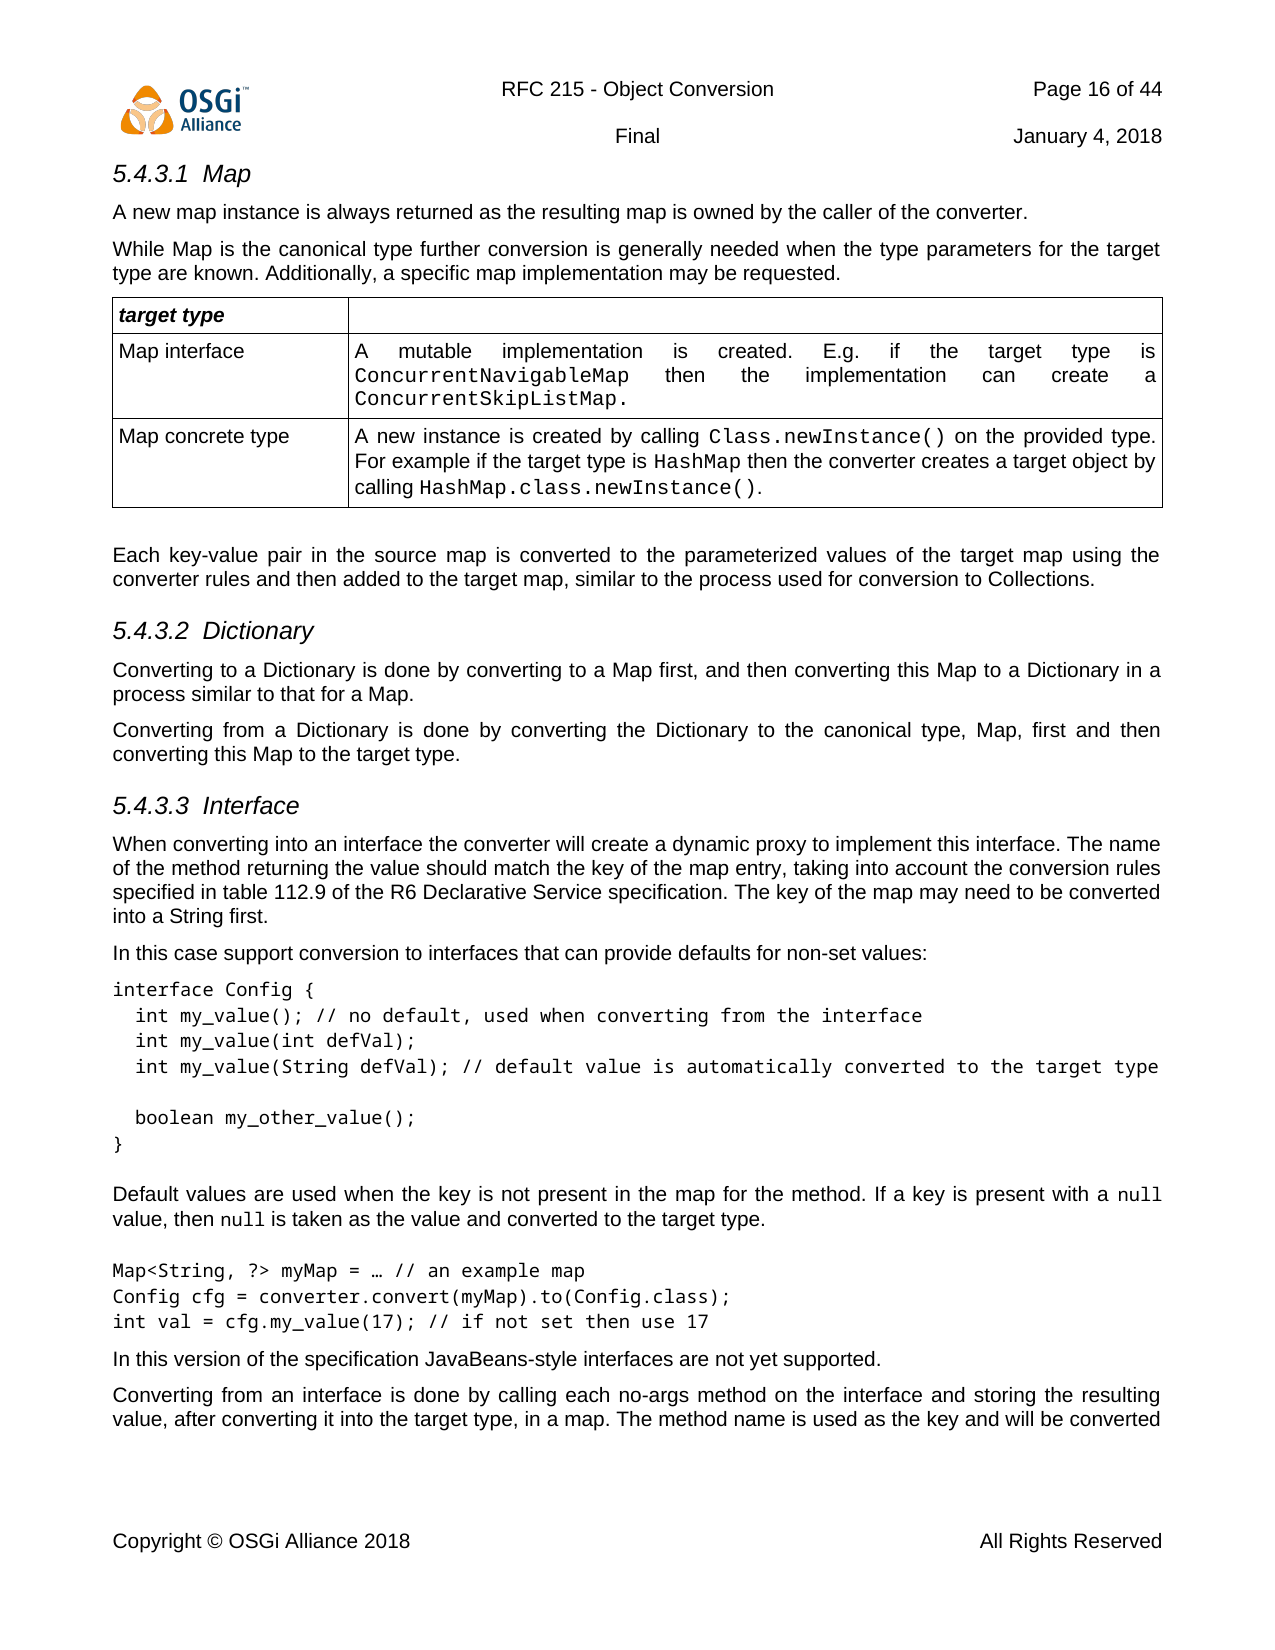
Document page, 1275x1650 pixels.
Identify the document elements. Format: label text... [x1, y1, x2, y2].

text interface Config { [112, 977, 1162, 1002]
text Map<String, ?> myMap = … // an example map [112, 1257, 1162, 1283]
text int my_value(String defVal); // default value is automatically converted to the target type [112, 1053, 1162, 1079]
text When converting into an interface the converter will create a dynamic proxy to implement this interface. The name of the method returning the value should match the key of the map entry, taking into account the conversion rules specified in table 112.9 of the R6 Declarative Service specification. The key of the map may need to be converted into a String first. [112, 832, 1162, 928]
subtitle Map [112, 159, 1162, 188]
picture [113, 78, 257, 142]
table_cell Map interface [113, 334, 348, 418]
table_cell A new instance is created by calling Class.newInstance() on the provided type. For example if the target type is HashMap then the converter creates a target object by calling HashMap.class.newInstance(). [349, 419, 1162, 507]
text A new map instance is always returned as the resulting map is owned by the caller of the converter. [112, 200, 1162, 224]
text int my_value(int defVal); [112, 1028, 1162, 1053]
text boolean my_other_value(); [112, 1104, 1162, 1130]
table_header target type [113, 298, 348, 333]
text Converting to a Dictionary is done by converting to a Map first, and then converting this Map to a Dictionary in a process similar to that for a Map. [112, 657, 1162, 705]
subtitle Interface [112, 791, 1162, 819]
text } [112, 1130, 1162, 1155]
text Each key-value pair in the source map is converted to the parameterized values of the target map using the converter rules and then added to the target map, similar to the process used for conversion to Collections. [112, 543, 1162, 591]
table_cell Map concrete type [113, 419, 348, 507]
text int val = cfg.my_value(17); // if not set then use 17 [112, 1308, 1162, 1334]
text Default values are used when the key is not present in the map for the method. If a key is present with a null value, then null is taken as the value and converted to the target type. [112, 1181, 1162, 1232]
subtitle Dictionary [112, 616, 1162, 645]
table_header [349, 298, 1162, 333]
text Converting from an interface is done by calling each no-args method on the interface and storing the resulting value, after converting it into the target type, in a map. The method name is used as the key and will be converted [112, 1383, 1162, 1431]
text In this version of the specification JavaBeans-style interfaces are not yet supported. [112, 1347, 1162, 1371]
text In this case support conversion to interfaces that can provide defaults for non-set values: [112, 940, 1162, 964]
text int my_value(); // no default, used when converting from the interface [112, 1002, 1162, 1028]
text Config cfg = converter.convert(myMap).to(Config.class); [112, 1283, 1162, 1308]
table_cell A mutable implementation is created. E.g. if the target type is ConcurrentNavigableMap then the implementation can create a ConcurrentSkipListMap. [349, 334, 1162, 418]
text Converting from a Dictionary is done by converting the Dictionary to the canonical type, Map, first and then converting this Map to the target type. [112, 718, 1162, 766]
text While Map is the canonical type further conversion is generally needed when the type parameters for the target type are known. Additionally, a specific map implementation may be requested. [112, 237, 1162, 284]
